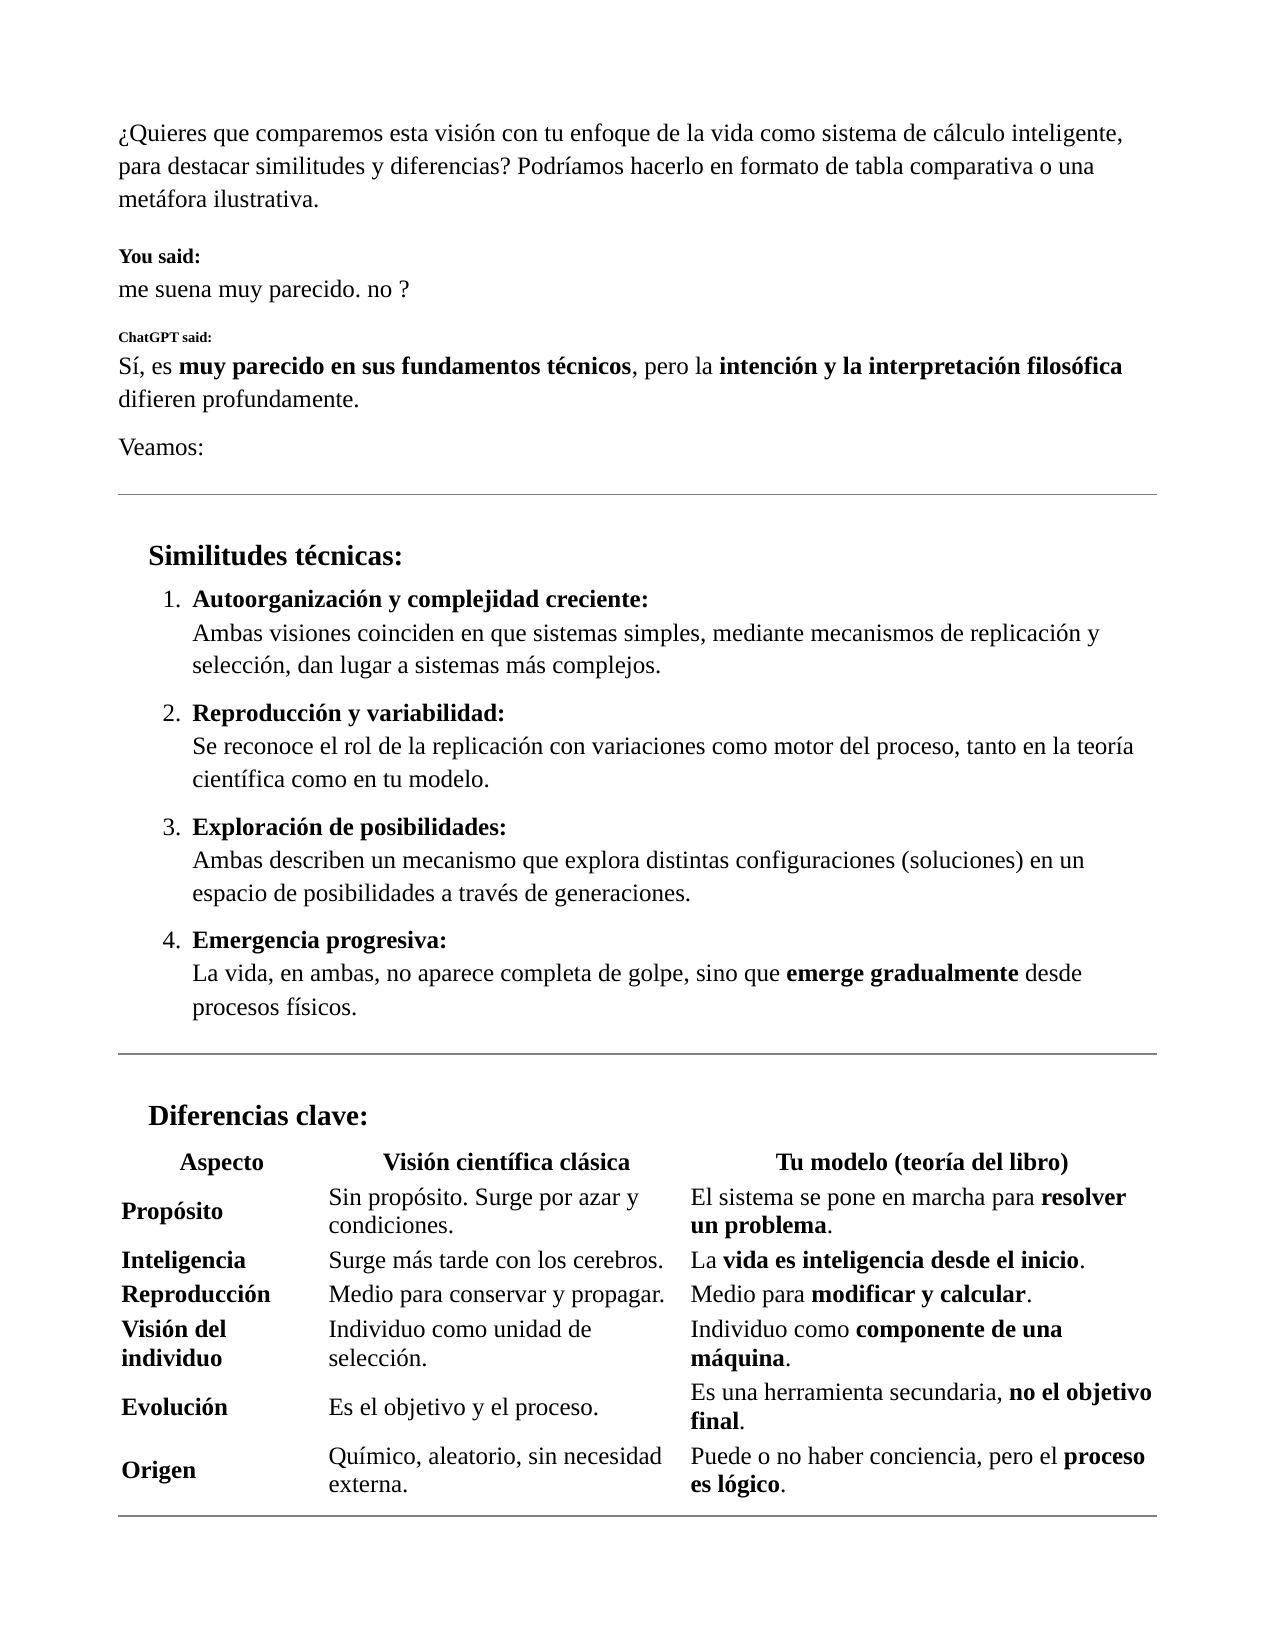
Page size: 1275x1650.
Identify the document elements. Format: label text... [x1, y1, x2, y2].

list Reproducción y variabilidad: Se reconoce el rol de la replicación con variaciones como motor del proceso, tanto en la teoría científica como en tu modelo. [162, 698, 1157, 793]
table_cell Es el objetivo y el proceso. [325, 1375, 687, 1438]
table_cell Puede o no haber conciencia, pero el proceso es lógico. [688, 1438, 1157, 1501]
table_header Aspecto [118, 1144, 325, 1179]
table_cell Sin propósito. Surge por azar y condiciones. [325, 1179, 687, 1242]
list Emergencia progresiva: La vida, en ambas, no aparece completa de golpe, sino que emerge gradualmente desde procesos físicos. [162, 926, 1157, 1020]
subtitle 🧠 Diferencias clave: [118, 1098, 1157, 1132]
table_cell La vida es inteligencia desde el inicio. [688, 1242, 1157, 1277]
table_cell Visión del individuo [118, 1311, 325, 1374]
table_cell El sistema se pone en marcha para resolver un problema. [688, 1179, 1157, 1242]
table_cell Origen [118, 1438, 325, 1501]
table_cell Medio para conservar y propagar. [325, 1277, 687, 1311]
table_cell Químico, aleatorio, sin necesidad externa. [325, 1438, 687, 1501]
table_header Visión científica clásica [325, 1144, 687, 1179]
table_cell Es una herramienta secundaria, no el objetivo final. [688, 1375, 1157, 1438]
table_cell Surge más tarde con los cerebros. [325, 1242, 687, 1277]
table_cell Propósito [118, 1179, 325, 1242]
subtitle You said: [118, 244, 1157, 268]
text Sí, es muy parecido en sus fundamentos técnicos, pero la intención y la interpretación filosófica difieren profundamente. [118, 351, 1157, 413]
text Veamos: [118, 432, 1157, 461]
table_cell Evolución [118, 1375, 325, 1438]
table_cell Inteligencia [118, 1242, 325, 1277]
list Exploración de posibilidades: Ambas describen un mecanismo que explora distintas configuraciones (soluciones) en un espacio de posibilidades a través de generaciones. [162, 812, 1157, 907]
table_cell Individuo como componente de una máquina. [688, 1311, 1157, 1374]
table_cell Reproducción [118, 1277, 325, 1311]
subtitle 🔬 Similitudes técnicas: [118, 538, 1157, 572]
list Autoorganización y complejidad creciente: Ambas visiones coinciden en que sistemas simples, mediante mecanismos de replicación y selección, dan lugar a sistemas más complejos. [162, 584, 1157, 679]
table_cell Medio para modificar y calcular. [688, 1277, 1157, 1311]
text me suena muy parecido. no ? [118, 274, 1157, 303]
subtitle ChatGPT said: [118, 328, 1157, 345]
text ¿Quieres que comparemos esta visión con tu enfoque de la vida como sistema de cálculo inteligente, para destacar similitudes y diferencias? Podríamos hacerlo en formato de tabla comparativa o una metáfora ilustrativa. [118, 118, 1157, 213]
table_header Tu modelo (teoría del libro) [688, 1144, 1157, 1179]
table_cell Individuo como unidad de selección. [325, 1311, 687, 1374]
